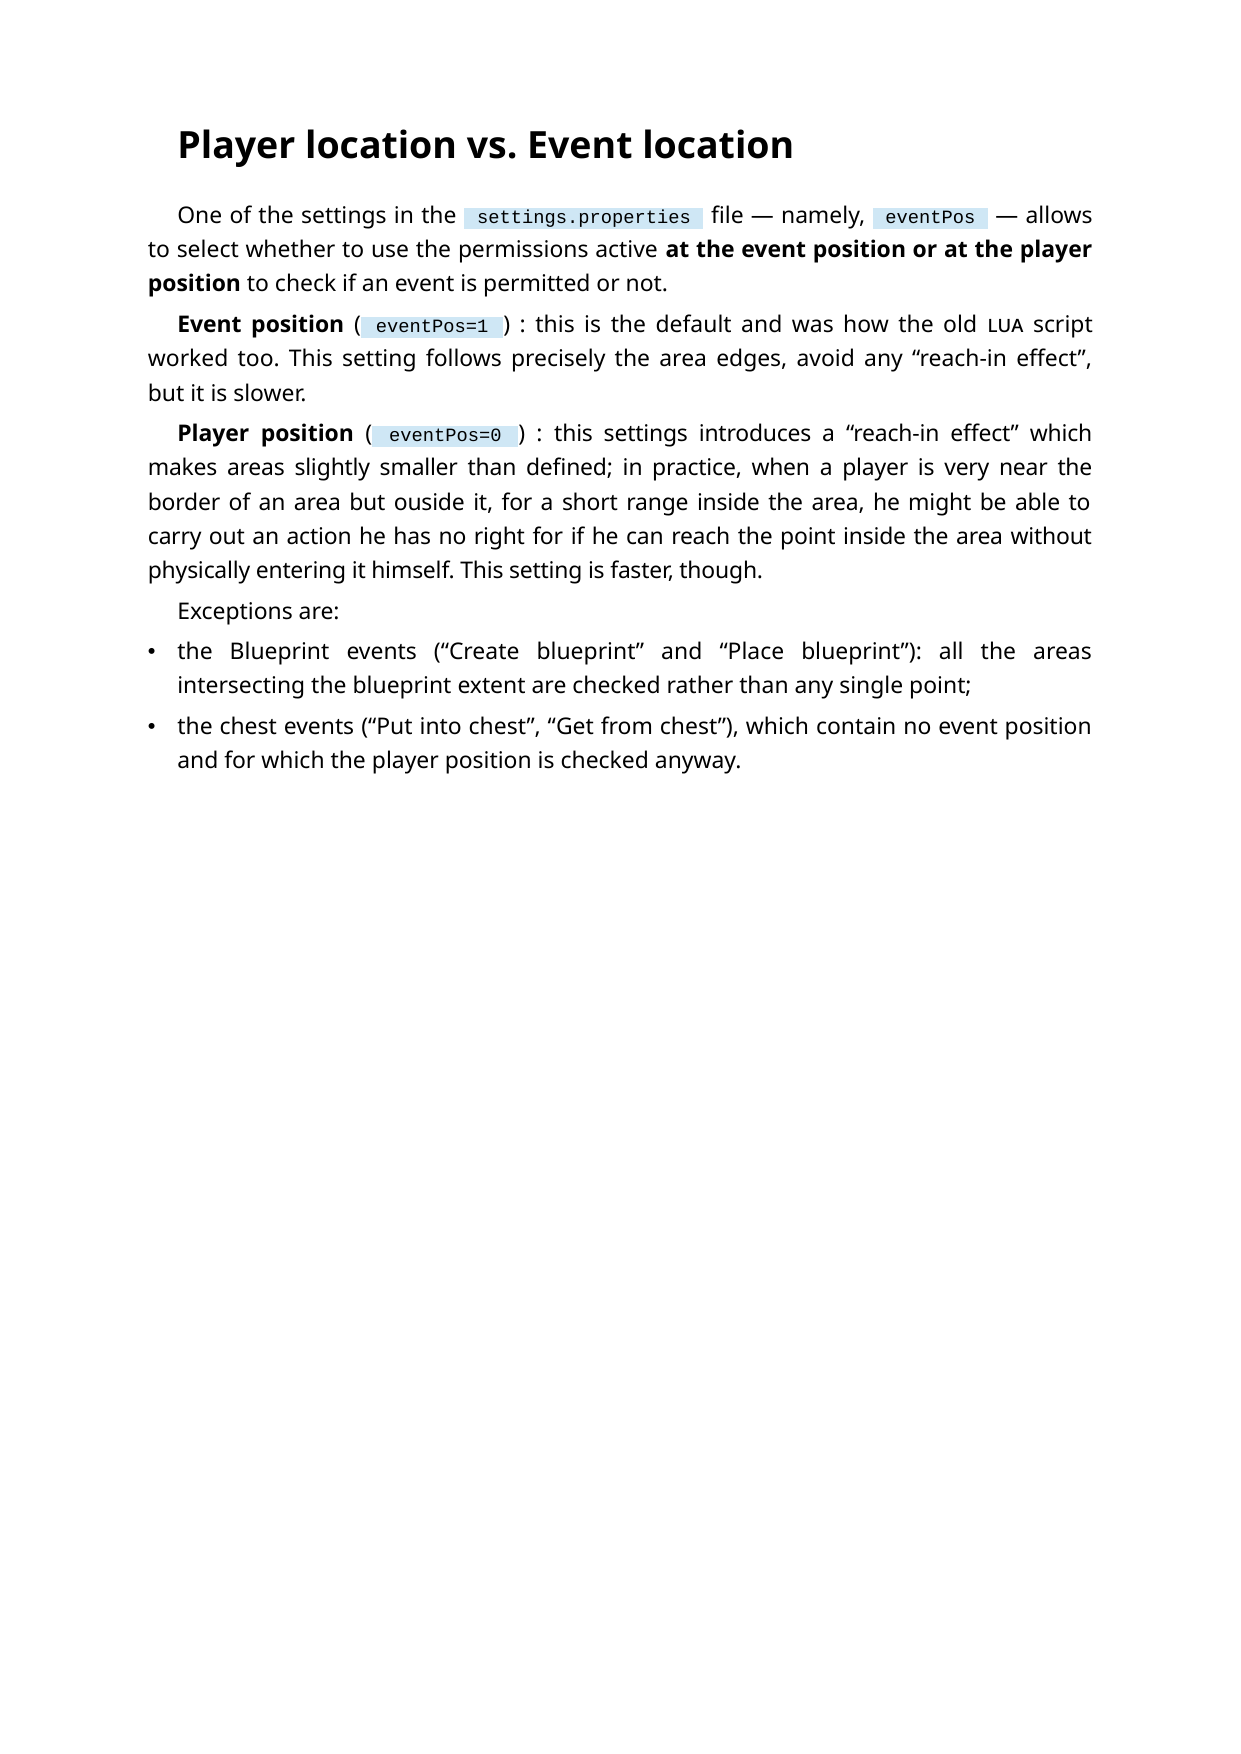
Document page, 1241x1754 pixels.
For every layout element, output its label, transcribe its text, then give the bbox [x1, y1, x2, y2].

subtitle Player location vs. Event location [148, 118, 1093, 169]
list the chest events (“Put into chest”, “Get from chest”), which contain no event position and for which the player position is checked anyway. [148, 709, 1093, 775]
text One of the settings in the settings.properties file — namely, eventPos — allows to select whether to use the permissions active at the event position or at the player position to check if an event is permitted or not. [148, 199, 1093, 299]
text Exceptions are: [148, 594, 1093, 626]
text Player position ( eventPos=0 ) : this settings introduces a “reach-in effect” which makes areas slightly smaller than defined; in practice, when a player is very near the border of an area but ouside it, for a short range inside the area, he might be able to carry out an action he has no right for if he can reach the point inside the area without physically entering it himself. This setting is faster, though. [148, 417, 1093, 586]
text Event position ( eventPos=1 ) : this is the default and was how the old lua script worked too. This setting follows precisely the area edges, avoid any “reach-in effect”, but it is slower. [148, 308, 1093, 408]
list the Blueprint events (“Create blueprint” and “Place blueprint”): all the areas intersecting the blueprint extent are checked rather than any single point; [148, 635, 1093, 701]
